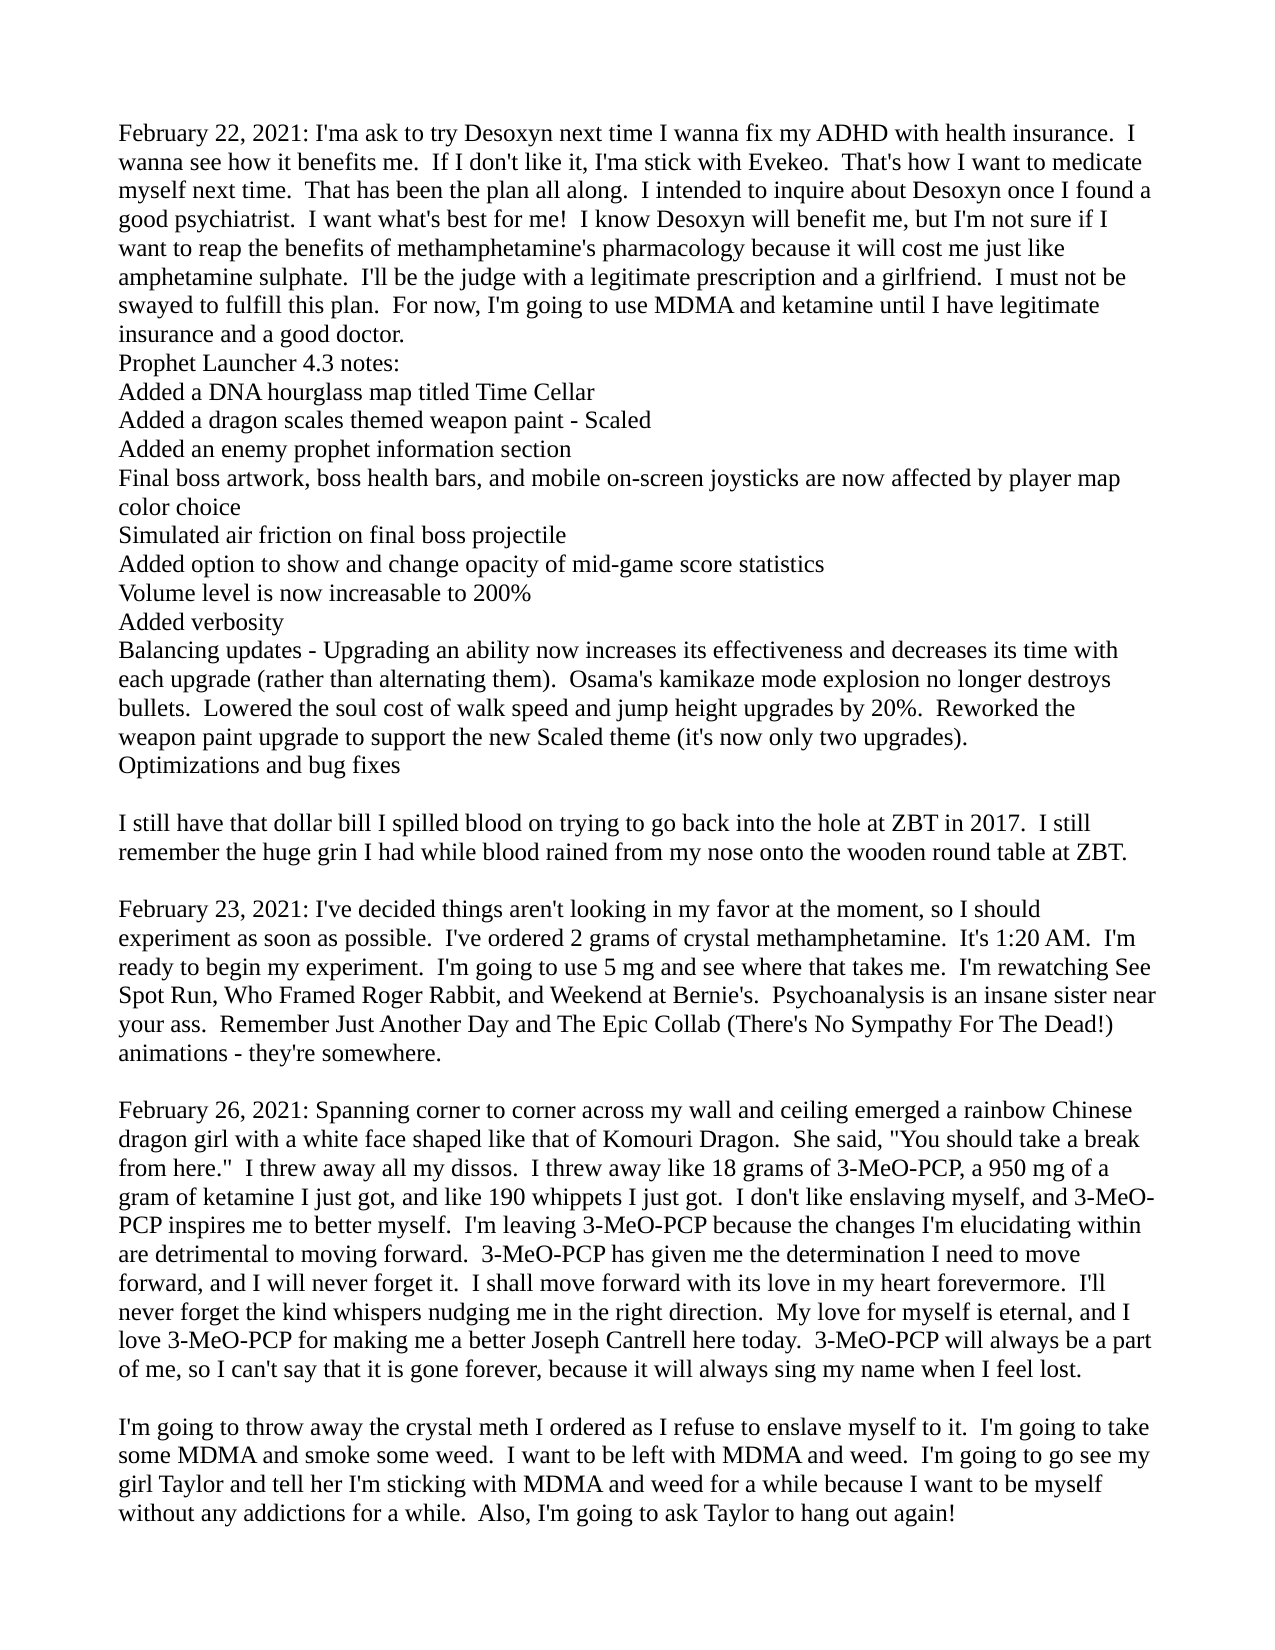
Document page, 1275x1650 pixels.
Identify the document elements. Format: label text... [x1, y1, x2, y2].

text I still have that dollar bill I spilled blood on trying to go back into the hole at ZBT in 2017. I still remember the huge grin I had while blood rained from my nose onto the wooden round table at ZBT. [118, 808, 1157, 866]
text Added option to show and change opacity of mid-game score statistics [118, 549, 1157, 578]
text I'm going to throw away the crystal meth I ordered as I refuse to enslave myself to it. I'm going to take some MDMA and smoke some weed. I want to be left with MDMA and weed. I'm going to go see my girl Taylor and tell her I'm sticking with MDMA and weed for a while because I want to be myself without any addictions for a while. Also, I'm going to ask Taylor to hang out again! [118, 1412, 1157, 1527]
text Final boss artwork, boss health bars, and mobile on-screen joysticks are now affected by player map color choice [118, 463, 1157, 521]
text February 26, 2021: Spanning corner to corner across my wall and ceiling emerged a rainbow Chinese dragon girl with a white face shaped like that of Komouri Dragon. She said, "You should take a break from here." I threw away all my dissos. I threw away like 18 grams of 3-MeO-PCP, a 950 mg of a gram of ketamine I just got, and like 190 whippets I just got. I don't like enslaving myself, and 3-MeO-PCP inspires me to better myself. I'm leaving 3-MeO-PCP because the changes I'm elucidating within are detrimental to moving forward. 3-MeO-PCP has given me the determination I need to move forward, and I will never forget it. I shall move forward with its love in my heart forevermore. I'll never forget the kind whispers nudging me in the right direction. My love for myself is eternal, and I love 3-MeO-PCP for making me a better Joseph Cantrell here today. 3-MeO-PCP will always be a part of me, so I can't say that it is gone forever, because it will always sing my name when I feel lost. [118, 1096, 1157, 1383]
text Prophet Launcher 4.3 notes: [118, 348, 1157, 377]
text Added an enemy prophet information section [118, 434, 1157, 463]
text Added a dragon scales themed weapon paint - Scaled [118, 406, 1157, 434]
text Balancing updates - Upgrading an ability now increases its effectiveness and decreases its time with each upgrade (rather than alternating them). Osama's kamikaze mode explosion no longer destroys bullets. Lowered the soul cost of walk speed and jump height upgrades by 20%. Reworked the weapon paint upgrade to support the new Scaled theme (it's now only two upgrades). [118, 636, 1157, 751]
text Added a DNA hourglass map titled Time Cellar [118, 377, 1157, 406]
text Volume level is now increasable to 200% [118, 578, 1157, 607]
text Added verbosity [118, 607, 1157, 636]
text February 23, 2021: I've decided things aren't looking in my favor at the moment, so I should experiment as soon as possible. I've ordered 2 grams of crystal methamphetamine. It's 1:20 AM. I'm ready to begin my experiment. I'm going to use 5 mg and see where that takes me. I'm rewatching See Spot Run, Who Framed Roger Rabbit, and Weekend at Bernie's. Psychoanalysis is an insane sister near your ass. Remember Just Another Day and The Epic Collab (There's No Sympathy For The Dead!) animations - they're somewhere. [118, 894, 1157, 1067]
text February 22, 2021: I'ma ask to try Desoxyn next time I wanna fix my ADHD with health insurance. I wanna see how it benefits me. If I don't like it, I'ma stick with Evekeo. That's how I want to medicate myself next time. That has been the plan all along. I intended to inquire about Desoxyn once I found a good psychiatrist. I want what's best for me! I know Desoxyn will benefit me, but I'm not sure if I want to reap the benefits of methamphetamine's pharmacology because it will cost me just like amphetamine sulphate. I'll be the judge with a legitimate prescription and a girlfriend. I must not be swayed to fulfill this plan. For now, I'm going to use MDMA and ketamine until I have legitimate insurance and a good doctor. [118, 118, 1157, 348]
text Optimizations and bug fixes [118, 751, 1157, 779]
text Simulated air friction on final boss projectile [118, 521, 1157, 549]
